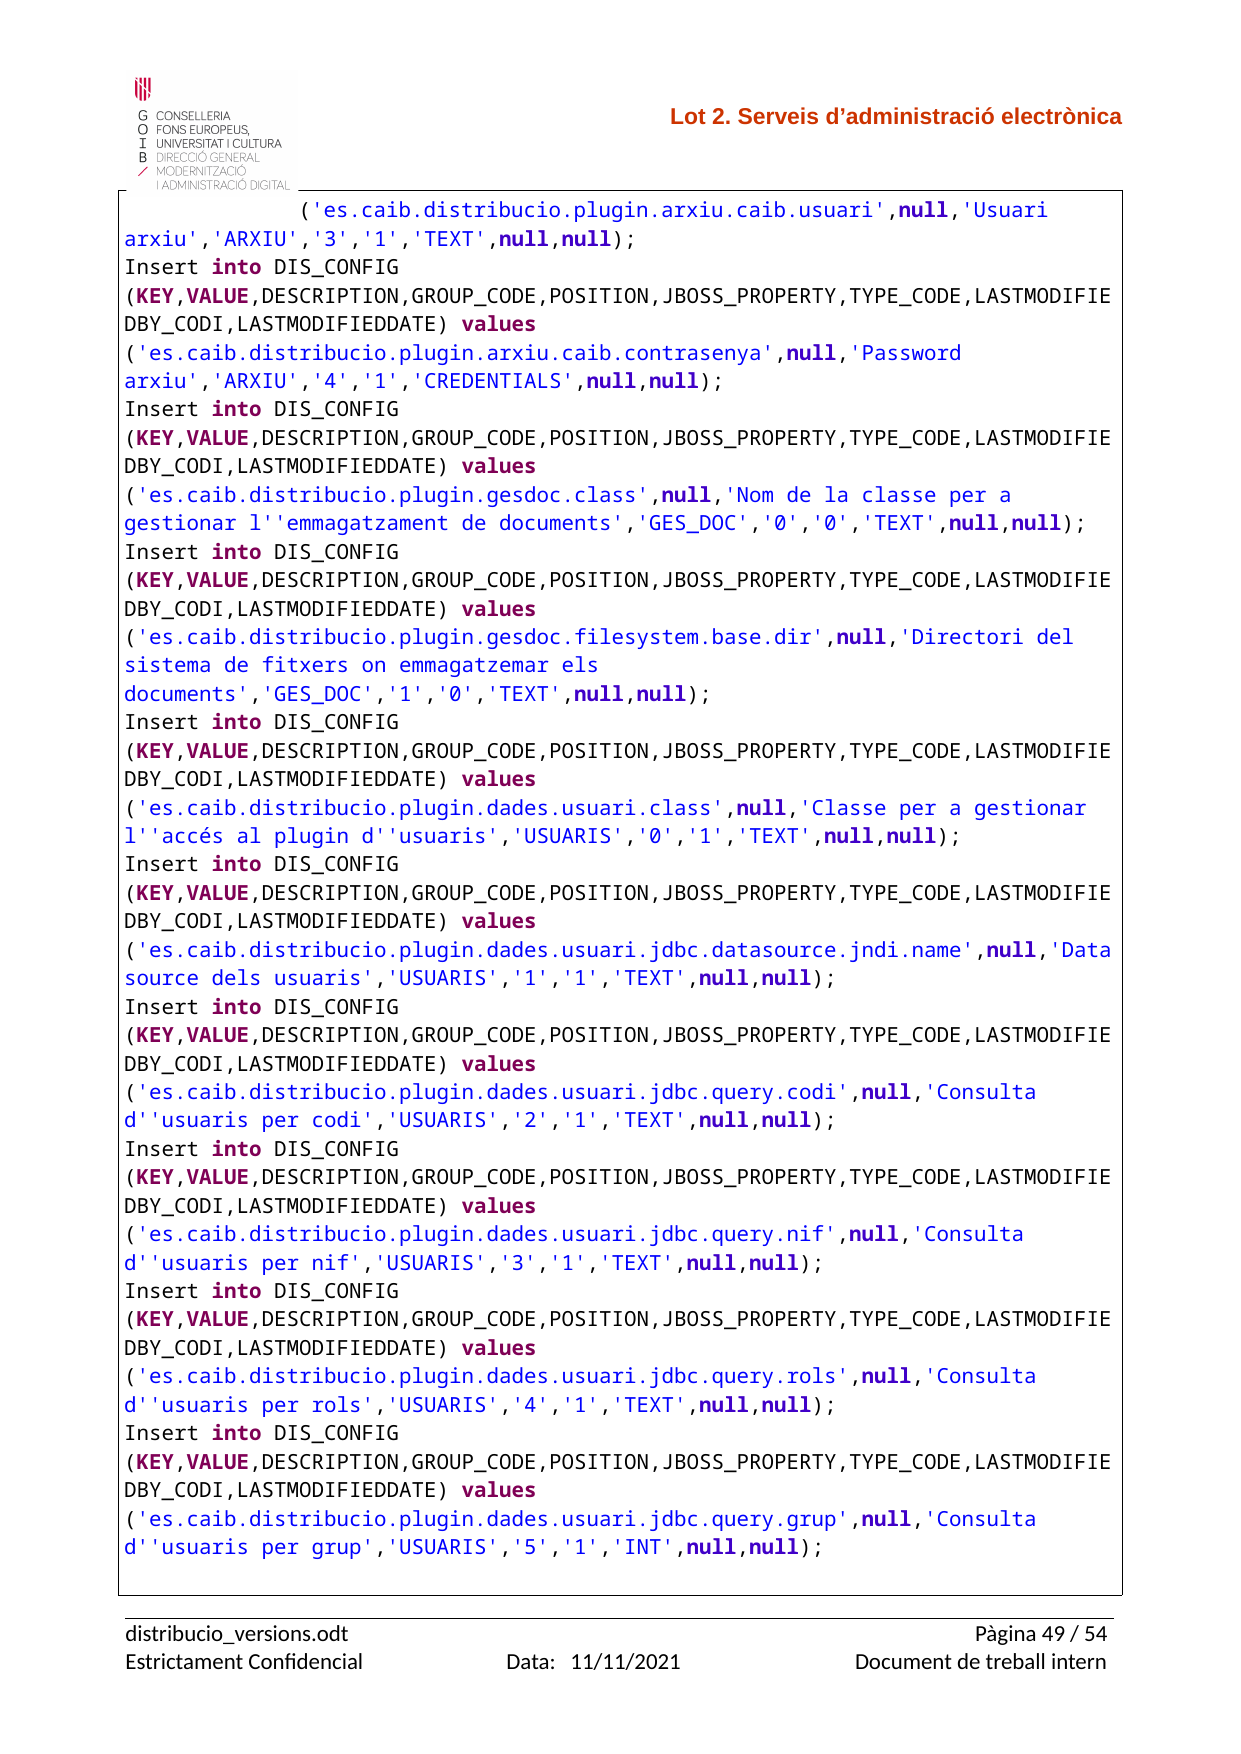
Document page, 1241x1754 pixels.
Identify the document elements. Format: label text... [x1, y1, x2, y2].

picture [126, 70, 299, 197]
table_header ('es.caib.distribucio.plugin.arxiu.caib.usuari',null,'Usuari arxiu','ARXIU','3','1','TEXT',null,null); Insert into DIS_CONFIG (KEY,VALUE,DESCRIPTION,GROUP_CODE,POSITION,JBOSS_PROPERTY,TYPE_CODE,LASTMODIFIEDBY_CODI,LASTMODIFIEDDATE) values ('es.caib.distribucio.plugin.arxiu.caib.contrasenya',null,'Password arxiu','ARXIU','4','1','CREDENTIALS',null,null); Insert into DIS_CONFIG (KEY,VALUE,DESCRIPTION,GROUP_CODE,POSITION,JBOSS_PROPERTY,TYPE_CODE,LASTMODIFIEDBY_CODI,LASTMODIFIEDDATE) values ('es.caib.distribucio.plugin.gesdoc.class',null,'Nom de la classe per a gestionar l''emmagatzament de documents','GES_DOC','0','0','TEXT',null,null); Insert into DIS_CONFIG (KEY,VALUE,DESCRIPTION,GROUP_CODE,POSITION,JBOSS_PROPERTY,TYPE_CODE,LASTMODIFIEDBY_CODI,LASTMODIFIEDDATE) values ('es.caib.distribucio.plugin.gesdoc.filesystem.base.dir',null,'Directori del sistema de fitxers on emmagatzemar els documents','GES_DOC','1','0','TEXT',null,null); Insert into DIS_CONFIG (KEY,VALUE,DESCRIPTION,GROUP_CODE,POSITION,JBOSS_PROPERTY,TYPE_CODE,LASTMODIFIEDBY_CODI,LASTMODIFIEDDATE) values ('es.caib.distribucio.plugin.dades.usuari.class',null,'Classe per a gestionar l''accés al plugin d''usuaris','USUARIS','0','1','TEXT',null,null); Insert into DIS_CONFIG (KEY,VALUE,DESCRIPTION,GROUP_CODE,POSITION,JBOSS_PROPERTY,TYPE_CODE,LASTMODIFIEDBY_CODI,LASTMODIFIEDDATE) values ('es.caib.distribucio.plugin.dades.usuari.jdbc.datasource.jndi.name',null,'Datasource dels usuaris','USUARIS','1','1','TEXT',null,null); Insert into DIS_CONFIG (KEY,VALUE,DESCRIPTION,GROUP_CODE,POSITION,JBOSS_PROPERTY,TYPE_CODE,LASTMODIFIEDBY_CODI,LASTMODIFIEDDATE) values ('es.caib.distribucio.plugin.dades.usuari.jdbc.query.codi',null,'Consulta d''usuaris per codi','USUARIS','2','1','TEXT',null,null); Insert into DIS_CONFIG (KEY,VALUE,DESCRIPTION,GROUP_CODE,POSITION,JBOSS_PROPERTY,TYPE_CODE,LASTMODIFIEDBY_CODI,LASTMODIFIEDDATE) values ('es.caib.distribucio.plugin.dades.usuari.jdbc.query.nif',null,'Consulta d''usuaris per nif','USUARIS','3','1','TEXT',null,null); Insert into DIS_CONFIG (KEY,VALUE,DESCRIPTION,GROUP_CODE,POSITION,JBOSS_PROPERTY,TYPE_CODE,LASTMODIFIEDBY_CODI,LASTMODIFIEDDATE) values ('es.caib.distribucio.plugin.dades.usuari.jdbc.query.rols',null,'Consulta d''usuaris per rols','USUARIS','4','1','TEXT',null,null); Insert into DIS_CONFIG (KEY,VALUE,DESCRIPTION,GROUP_CODE,POSITION,JBOSS_PROPERTY,TYPE_CODE,LASTMODIFIEDBY_CODI,LASTMODIFIEDDATE) values ('es.caib.distribucio.plugin.dades.usuari.jdbc.query.grup',null,'Consulta d''usuaris per grup','USUARIS','5','1','INT',null,null); [119, 191, 1122, 1595]
